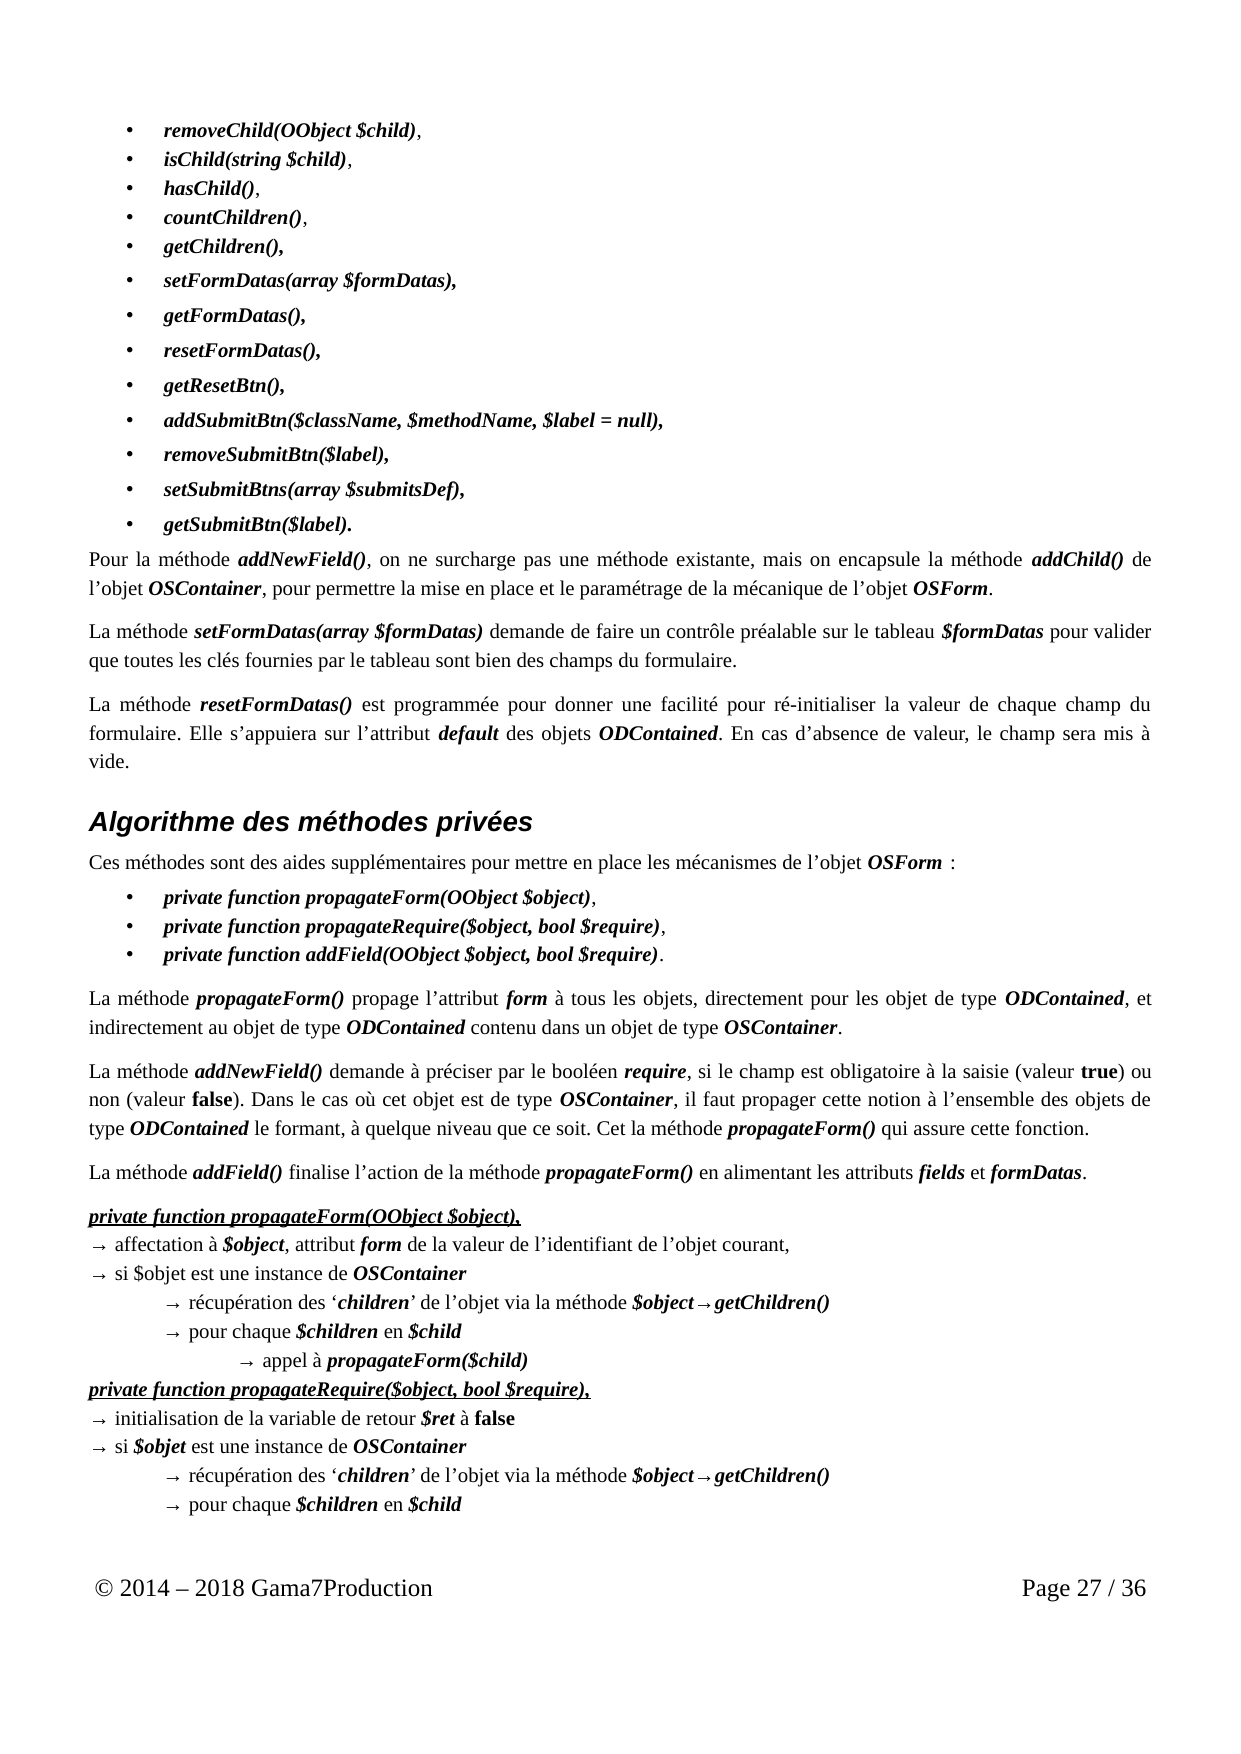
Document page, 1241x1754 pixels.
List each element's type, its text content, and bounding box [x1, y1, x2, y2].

text Ces méthodes sont des aides supplémentaires pour mettre en place les mécanismes de l’objet OSForm : [88, 850, 1152, 874]
text → récupération des ‘children’ de l’objet via la méthode $object→getChildren() [88, 1290, 1152, 1314]
text private function propagateForm(OObject $object), [88, 1203, 1152, 1228]
text → récupération des ‘children’ de l’objet via la méthode $object→getChildren() [88, 1463, 1152, 1487]
text La méthode propagateForm() propage l’attribut form à tous les objets, directement pour les objet de type ODContained, et indirectement au objet de type ODContained contenu dans un objet de type OSContainer. [88, 986, 1152, 1039]
text → affectation à $object, attribut form de la valeur de l’identifiant de l’objet courant, [88, 1232, 1152, 1256]
text → appel à propagateForm($child) [88, 1348, 1152, 1372]
list removeSubmitBtn($label), [126, 442, 1152, 466]
list getChildren(), [126, 233, 1152, 258]
list private function propagateRequire($object, bool $require), [126, 913, 1152, 938]
list resetFormDatas(), [126, 338, 1152, 362]
list private function propagateForm(OObject $object), [126, 885, 1152, 909]
text La méthode resetFormDatas() est programmée pour donner une facilité pour ré-initialiser la valeur de chaque champ du formulaire. Elle s’appuiera sur l’attribut default des objets ODContained. En cas d’absence de valeur, le champ sera mis à vide. [88, 692, 1152, 773]
list private function addField(OObject $object, bool $require). [126, 942, 1152, 966]
list setSubmitBtns(array $submitsDef), [126, 477, 1152, 501]
text Pour la méthode addNewField(), on ne surcharge pas une méthode existante, mais on encapsule la méthode addChild() de l’objet OSContainer, pour permettre la mise en place et le paramétrage de la mécanique de l’objet OSForm. [88, 547, 1152, 599]
list getSubmitBtn($label). [126, 512, 1152, 536]
text → si $objet est une instance de OSContainer [88, 1434, 1152, 1458]
text La méthode addNewField() demande à préciser par le booléen require, si le champ est obligatoire à la saisie (valeur true) ou non (valeur false). Dans le cas où cet objet est de type OSContainer, il faut propager cette notion à l’ensemble des objets de type ODContained le formant, à quelque niveau que ce soit. Cet la méthode propagateForm() qui assure cette fonction. [88, 1058, 1152, 1140]
text → si $objet est une instance de OSContainer [88, 1261, 1152, 1285]
list getFormDatas(), [126, 303, 1152, 327]
list setFormDatas(array $formDatas), [126, 268, 1152, 292]
list removeChild(OObject $child), [126, 118, 1152, 142]
text → pour chaque $children en $child [88, 1319, 1152, 1343]
list getResetBtn(), [126, 373, 1152, 397]
list hasChild(), [126, 176, 1152, 200]
text La méthode setFormDatas(array $formDatas) demande de faire un contrôle préalable sur le tableau $formDatas pour valider que toutes les clés fournies par le tableau sont bien des champs du formulaire. [88, 619, 1152, 672]
text → initialisation de la variable de retour $ret à false [88, 1406, 1152, 1429]
list addSubmitBtn($className, $methodName, $label = null), [126, 407, 1152, 432]
text private function propagateRequire($object, bool $require), [88, 1377, 1152, 1401]
text La méthode addField() finalise l’action de la méthode propagateForm() en alimentant les attributs fields et formDatas. [88, 1160, 1152, 1184]
list countChildren(), [126, 205, 1152, 229]
subtitle Algorithme des méthodes privées [88, 806, 1152, 837]
list isChild(string $child), [126, 147, 1152, 171]
text → pour chaque $children en $child [88, 1492, 1152, 1516]
